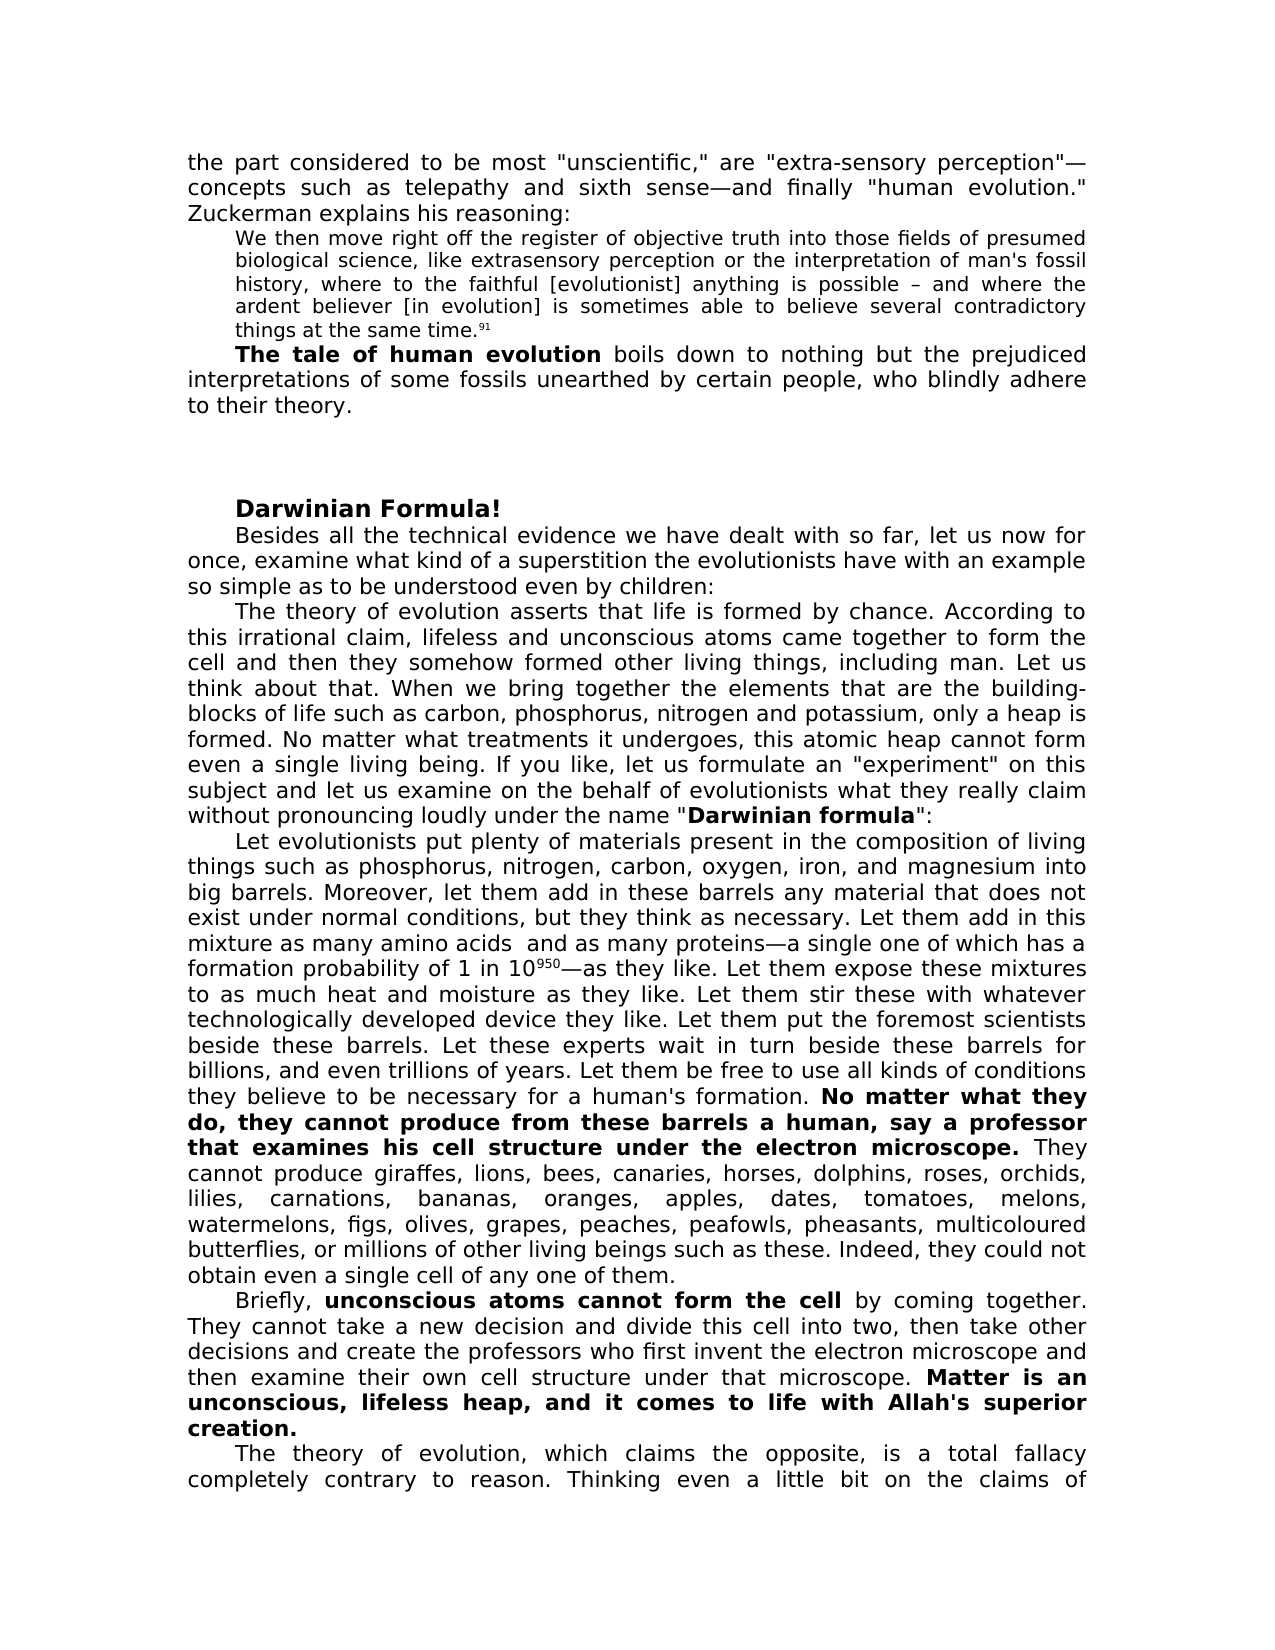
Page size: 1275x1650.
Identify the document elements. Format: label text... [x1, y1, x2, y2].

text We then move right off the register of objective truth into those fields of presumed biological science, like extrasensory perception or the interpretation of man's fossil history, where to the faithful [evolutionist] anything is possible – and where the ardent believer [in evolution] is sometimes able to believe several contradictory things at the same time.91 [235, 227, 1087, 342]
text Briefly, unconscious atoms cannot form the cell by coming together. They cannot take a new decision and divide this cell into two, then take other decisions and create the professors who first invent the electron microscope and then examine their own cell structure under that microscope. Matter is an unconscious, lifeless heap, and it comes to life with Allah's superior creation. [187, 1288, 1087, 1441]
text Besides all the technical evidence we have dealt with so far, let us now for once, examine what kind of a superstition the evolutionists have with an example so simple as to be understood even by children: [187, 523, 1087, 599]
text The theory of evolution, which claims the opposite, is a total fallacy completely contrary to reason. Thinking even a little bit on the claims of [187, 1441, 1087, 1492]
text The tale of human evolution boils down to nothing but the prejudiced interpretations of some fossils unearthed by certain people, who blindly adhere to their theory. [187, 342, 1087, 418]
text Let evolutionists put plenty of materials present in the composition of living things such as phosphorus, nitrogen, carbon, oxygen, iron, and magnesium into big barrels. Moreover, let them add in these barrels any material that does not exist under normal conditions, but they think as necessary. Let them add in this mixture as many amino acids and as many proteins—a single one of which has a formation probability of 1 in 10950—as they like. Let them expose these mixtures to as much heat and moisture as they like. Let them stir these with whatever technologically developed device they like. Let them put the foremost scientists beside these barrels. Let these experts wait in turn beside these barrels for billions, and even trillions of years. Let them be free to use all kinds of conditions they believe to be necessary for a human's formation. No matter what they do, they cannot produce from these barrels a human, say a professor that examines his cell structure under the electron microscope. They cannot produce giraffes, lions, bees, canaries, horses, dolphins, roses, orchids, lilies, carnations, bananas, oranges, apples, dates, tomatoes, melons, watermelons, figs, olives, grapes, peaches, peafowls, pheasants, multicoloured butterflies, or millions of other living beings such as these. Indeed, they could not obtain even a single cell of any one of them. [187, 829, 1087, 1288]
text Darwinian Formula! [187, 495, 1087, 523]
text the part considered to be most "unscientific," are "extra-sensory perception"—concepts such as telepathy and sixth sense—and finally "human evolution." Zuckerman explains his reasoning: [187, 150, 1087, 227]
text The theory of evolution asserts that life is formed by chance. According to this irrational claim, lifeless and unconscious atoms came together to form the cell and then they somehow formed other living things, including man. Let us think about that. When we bring together the elements that are the building-blocks of life such as carbon, phosphorus, nitrogen and potassium, only a heap is formed. No matter what treatments it undergoes, this atomic heap cannot form even a single living being. If you like, let us formulate an "experiment" on this subject and let us examine on the behalf of evolutionists what they really claim without pronouncing loudly under the name "Darwinian formula": [187, 599, 1087, 829]
